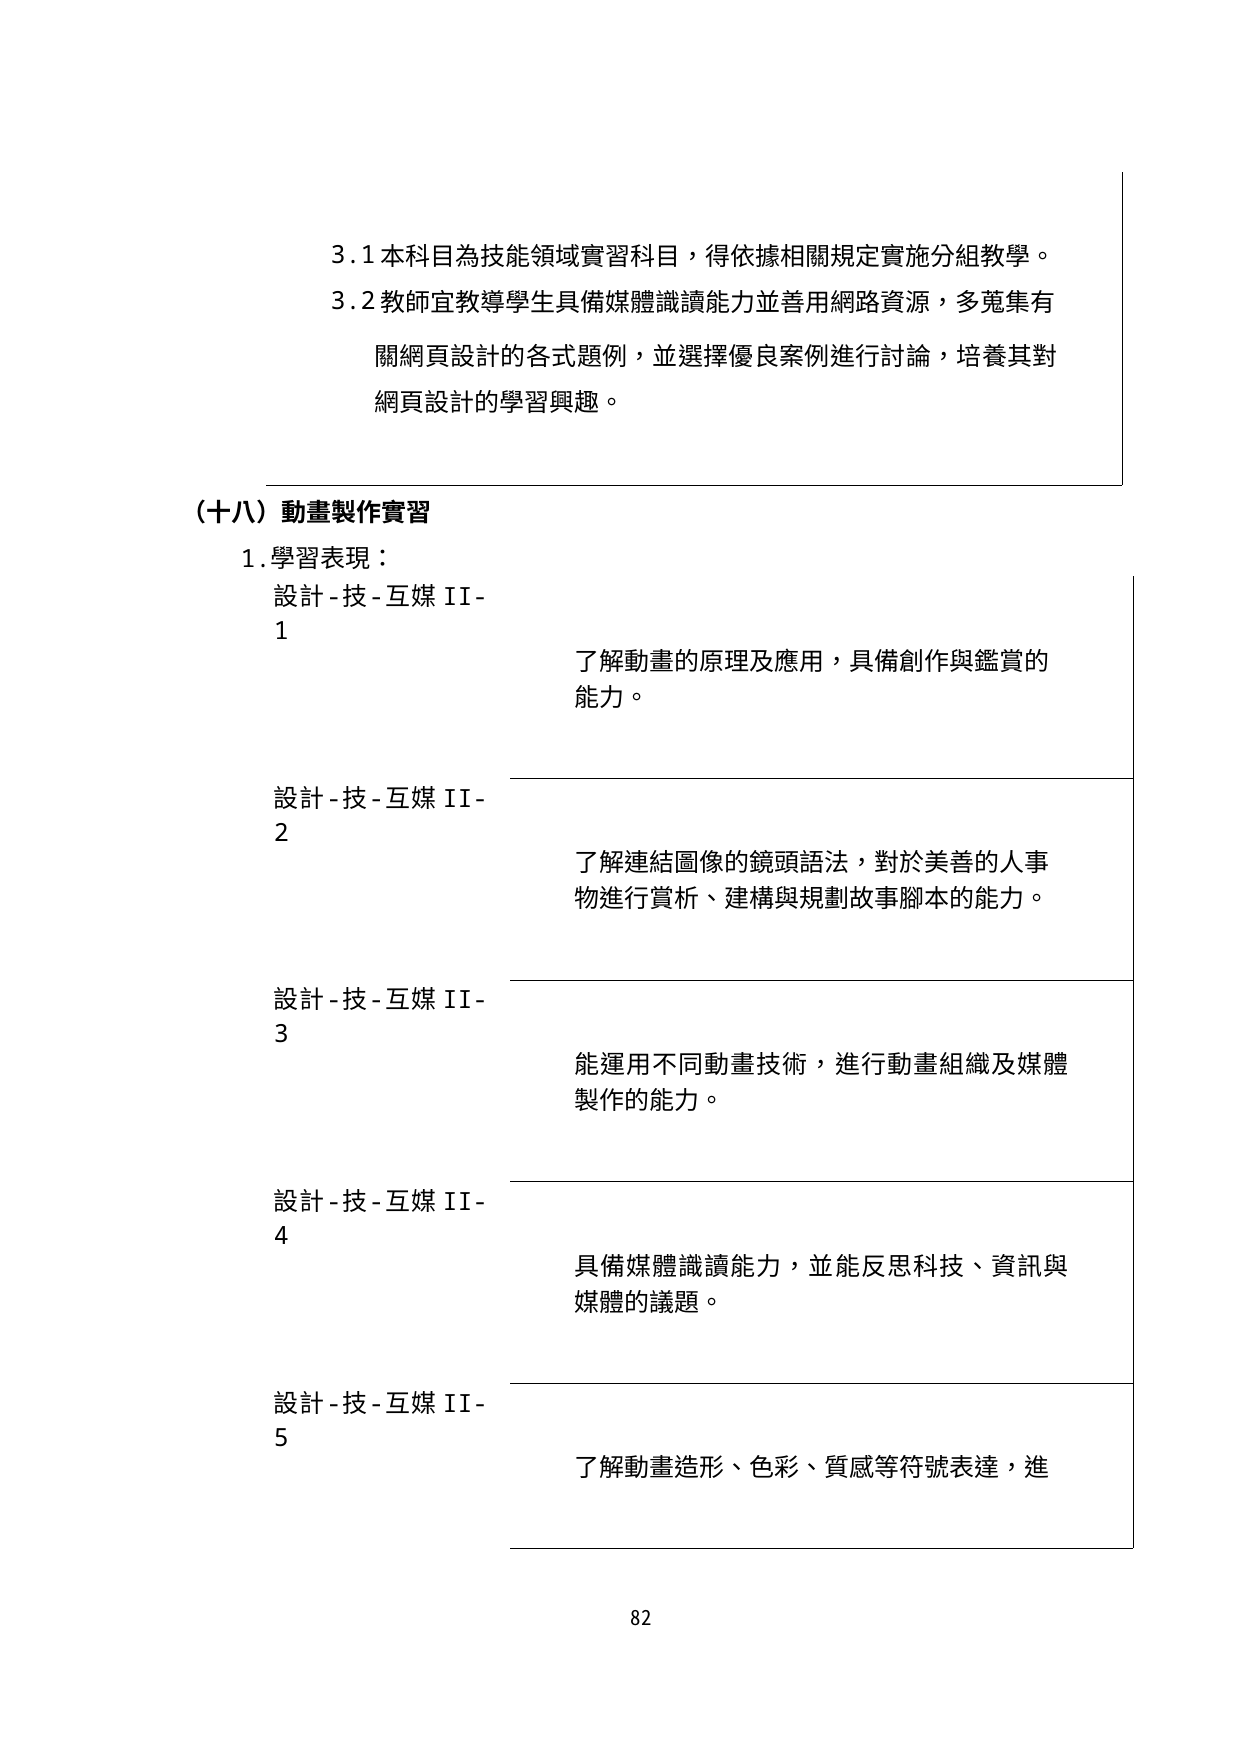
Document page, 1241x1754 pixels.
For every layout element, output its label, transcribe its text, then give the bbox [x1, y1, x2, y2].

table_cell 設計-技-互媒II-3 [262, 980, 498, 1181]
table_cell [1134, 778, 1144, 980]
table_cell 了解動畫造形、色彩、質感等符號表達，進 [499, 1383, 1133, 1548]
table_cell 設計-技-互媒II-5 [262, 1383, 498, 1548]
table_cell [1134, 1383, 1144, 1548]
text 3.2教師宜教導學生具備媒體識讀能力並善用網路資源，多蒐集有關網頁設計的各式題例，並選擇優良案例進行討論，培養其對網頁設計的學習興趣。 [266, 283, 1122, 485]
table_cell [1134, 980, 1144, 1181]
table_header 設計-技-互媒II-1 [262, 576, 498, 778]
table_header 了解動畫的原理及應用，具備創作與鑑賞的能力。 [499, 576, 1133, 778]
table_cell 具備媒體識讀能力，並能反思科技、資訊與媒體的議題。 [499, 1181, 1133, 1383]
table_cell 設計-技-互媒II-2 [262, 778, 498, 980]
table_cell [1134, 1181, 1144, 1383]
text 1.學習表現： [173, 531, 1122, 576]
table_header [1134, 576, 1144, 778]
table_cell 了解連結圖像的鏡頭語法，對於美善的人事物進行賞析、建構與規劃故事腳本的能力。 [499, 778, 1133, 980]
text （十八）動畫製作實習 [173, 485, 1122, 531]
table_cell 能運用不同動畫技術，進行動畫組織及媒體製作的能力。 [499, 980, 1133, 1181]
text 3.1本科目為技能領域實習科目，得依據相關規定實施分組教學。 [266, 172, 1122, 283]
table_cell 設計-技-互媒II-4 [262, 1181, 498, 1383]
